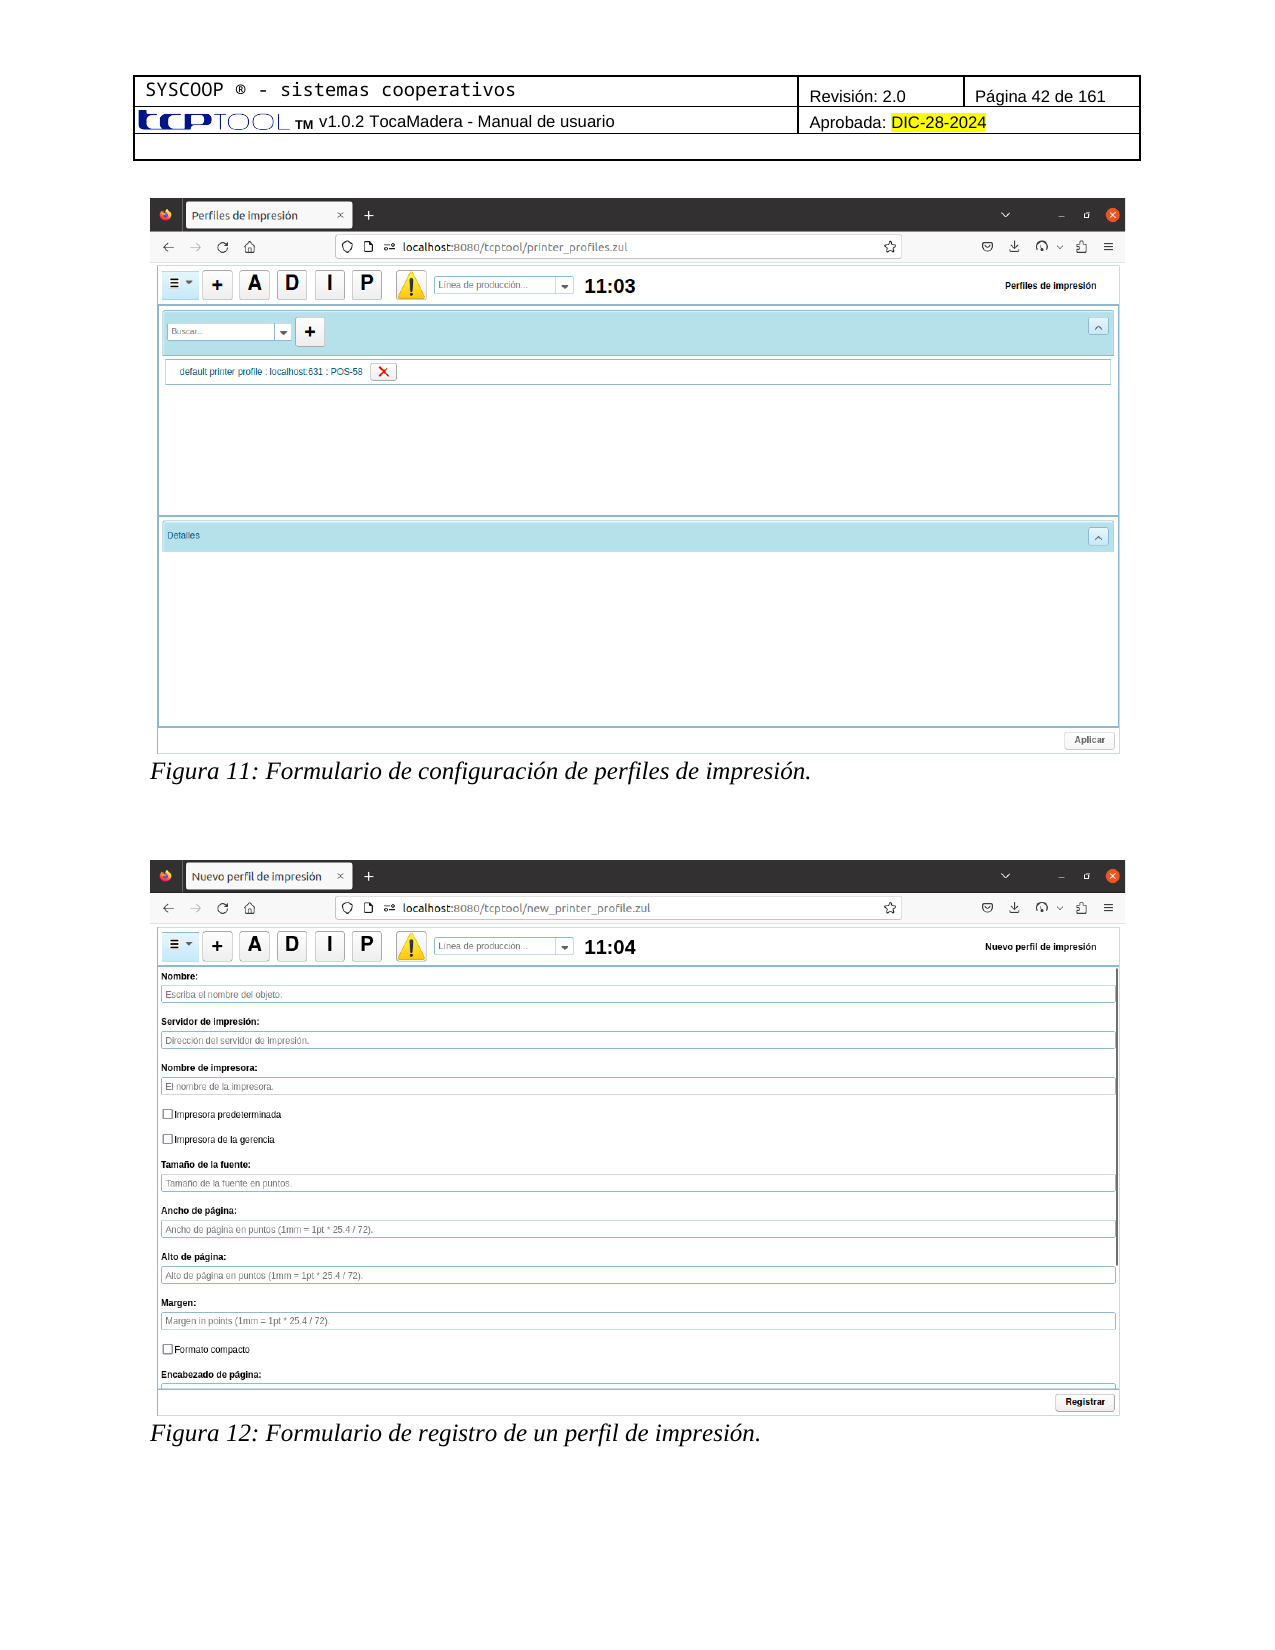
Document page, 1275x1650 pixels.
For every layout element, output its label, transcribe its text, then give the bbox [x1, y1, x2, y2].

picture [150, 198, 1125, 757]
text Figura 12: Formulario de registro de un perfil de impresión. [150, 1419, 1125, 1447]
text Figura 11: Formulario de configuración de perfiles de impresión. [150, 757, 1125, 785]
picture [138, 110, 290, 130]
picture [150, 860, 1125, 1419]
